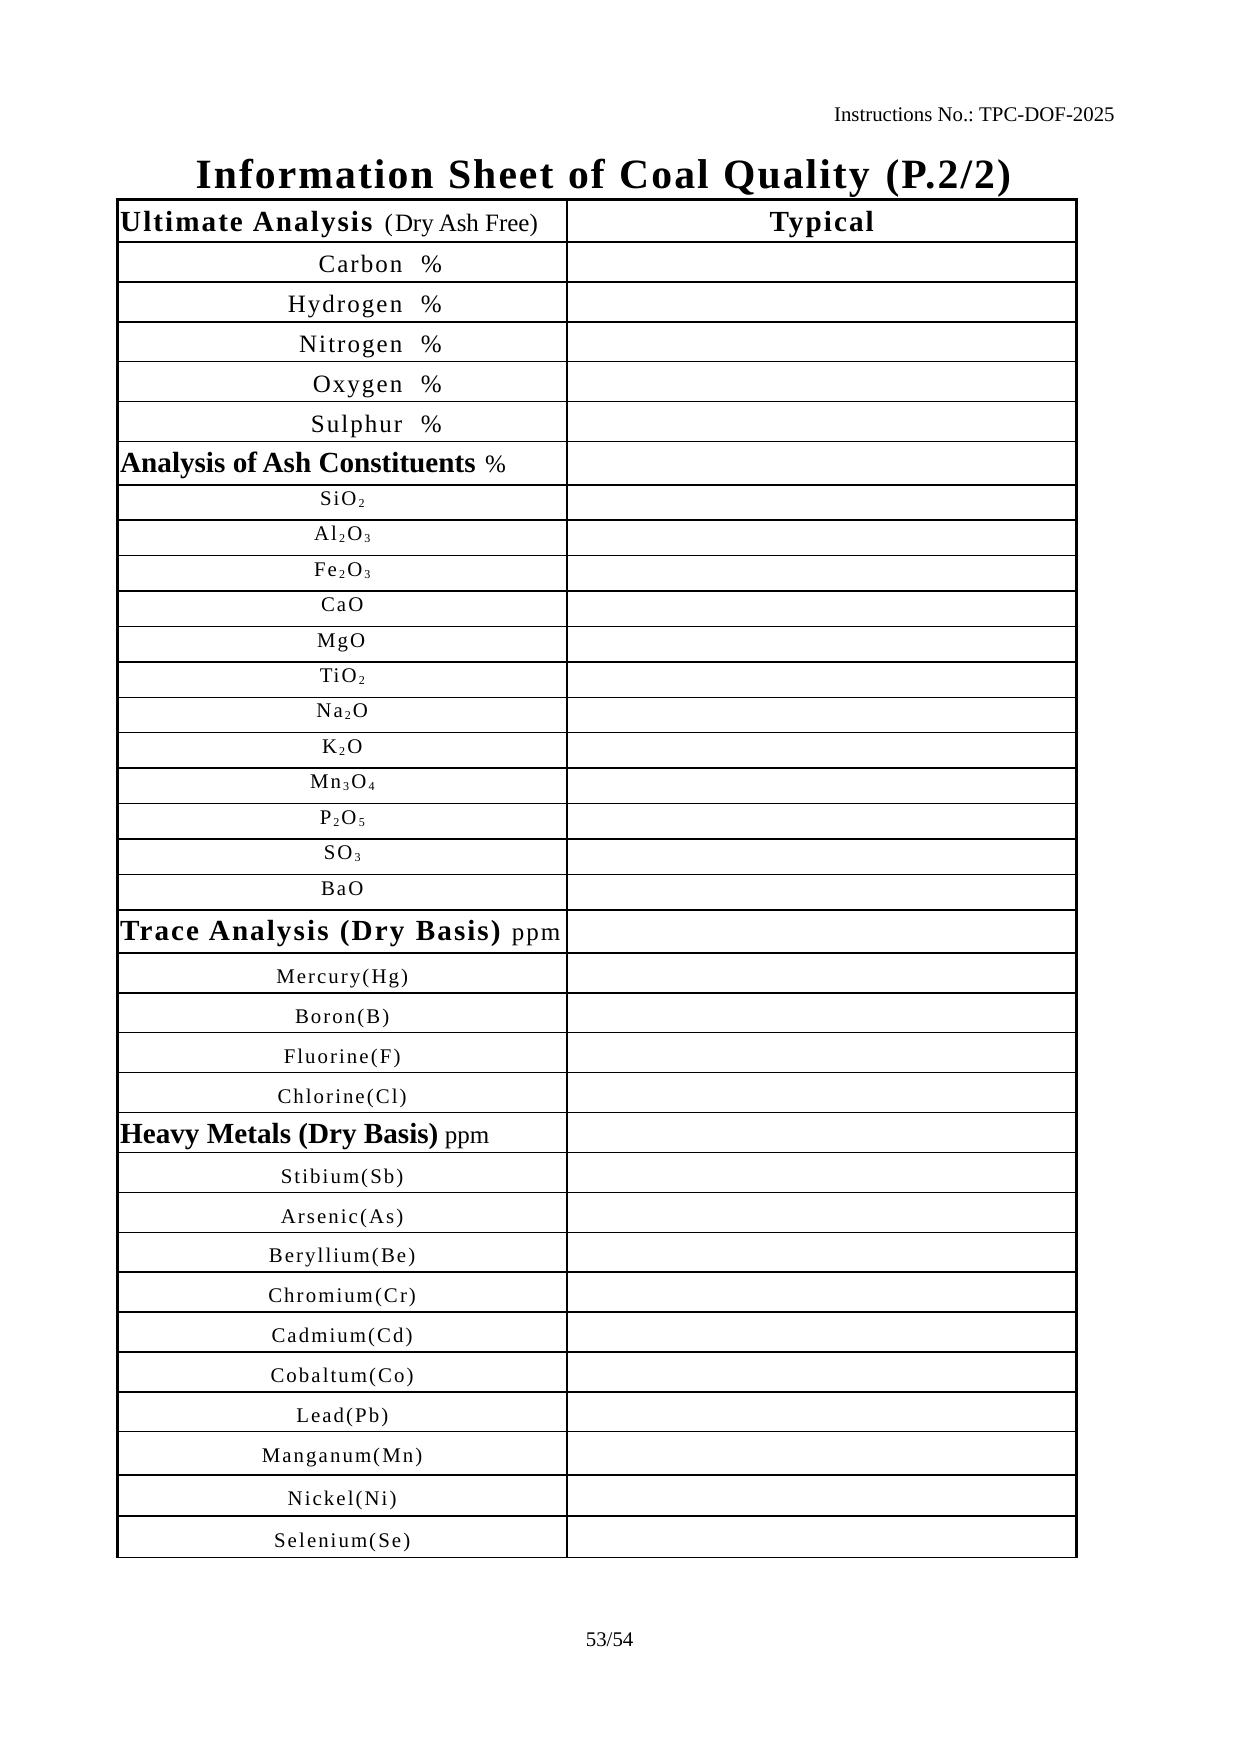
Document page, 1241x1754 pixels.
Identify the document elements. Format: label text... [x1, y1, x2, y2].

table_cell [568, 556, 1075, 590]
table_cell [568, 804, 1075, 838]
table_cell Mn3O4 [119, 769, 566, 803]
table_cell Analysis of Ash Constituents % [119, 442, 566, 484]
table_cell [568, 1476, 1075, 1515]
table_cell [568, 592, 1075, 626]
table_cell [568, 840, 1075, 873]
table_cell [568, 1517, 1075, 1557]
table_cell [568, 698, 1075, 732]
table_cell [568, 243, 1075, 281]
table_cell [568, 663, 1075, 696]
table_cell [568, 1233, 1075, 1271]
table_cell Manganum(Mn) [119, 1432, 566, 1474]
table_cell [568, 521, 1075, 555]
table_cell P2O5 [119, 804, 566, 838]
table_cell Hydrogen % [119, 283, 566, 321]
table_cell [568, 911, 1075, 952]
table_cell [568, 733, 1075, 767]
table_cell [568, 1393, 1075, 1431]
table_cell [568, 954, 1075, 992]
table_cell Oxygen % [119, 362, 566, 401]
table_cell Chlorine(Cl) [119, 1073, 566, 1112]
table_cell CaO [119, 592, 566, 626]
text Information Sheet of Coal Quality (P.2/2) [81, 150, 1125, 198]
table_cell [568, 283, 1075, 321]
table_cell [568, 1313, 1075, 1351]
table_cell [568, 362, 1075, 401]
table_cell [568, 875, 1075, 909]
table_cell Arsenic(As) [119, 1193, 566, 1231]
table_cell [568, 1353, 1075, 1391]
table_cell [568, 1273, 1075, 1311]
table_cell Lead(Pb) [119, 1393, 566, 1431]
table_cell Selenium(Se) [119, 1517, 566, 1557]
table_cell Nitrogen % [119, 323, 566, 361]
table_cell Al2O3 [119, 521, 566, 555]
table_cell [568, 994, 1075, 1032]
table_cell Nickel(Ni) [119, 1476, 566, 1515]
table_cell Trace Analysis (Dry Basis) ppm [119, 911, 566, 952]
table_cell [568, 1033, 1075, 1072]
table_cell [568, 1432, 1075, 1474]
table_cell MgO [119, 627, 566, 661]
table_cell Stibium(Sb) [119, 1153, 566, 1191]
table_cell Sulphur % [119, 402, 566, 441]
table_header Typical [568, 201, 1075, 241]
table_cell [568, 627, 1075, 661]
table_cell [568, 1073, 1075, 1112]
table_cell [568, 769, 1075, 803]
table_cell [568, 323, 1075, 361]
table_cell Cobaltum(Co) [119, 1353, 566, 1391]
table_cell Carbon % [119, 243, 566, 281]
table_cell Heavy Metals (Dry Basis) ppm [119, 1113, 566, 1152]
table_cell Fe2O3 [119, 556, 566, 590]
table_cell K2O [119, 733, 566, 767]
table_cell Na2O [119, 698, 566, 732]
table_cell TiO2 [119, 663, 566, 696]
table_cell Beryllium(Be) [119, 1233, 566, 1271]
table_cell [568, 402, 1075, 441]
table_cell Cadmium(Cd) [119, 1313, 566, 1351]
table_cell SO3 [119, 840, 566, 873]
table_cell [568, 1193, 1075, 1231]
table_cell [568, 442, 1075, 484]
table_header Ultimate Analysis (Dry Ash Free) [119, 201, 566, 241]
table_cell BaO [119, 875, 566, 909]
table_cell SiO2 [119, 486, 566, 519]
table_cell Fluorine(F) [119, 1033, 566, 1072]
table_cell [568, 1113, 1075, 1152]
table_cell [568, 1153, 1075, 1191]
table_cell Mercury(Hg) [119, 954, 566, 992]
table_cell [568, 486, 1075, 519]
table_cell Chromium(Cr) [119, 1273, 566, 1311]
table_cell Boron(B) [119, 994, 566, 1032]
